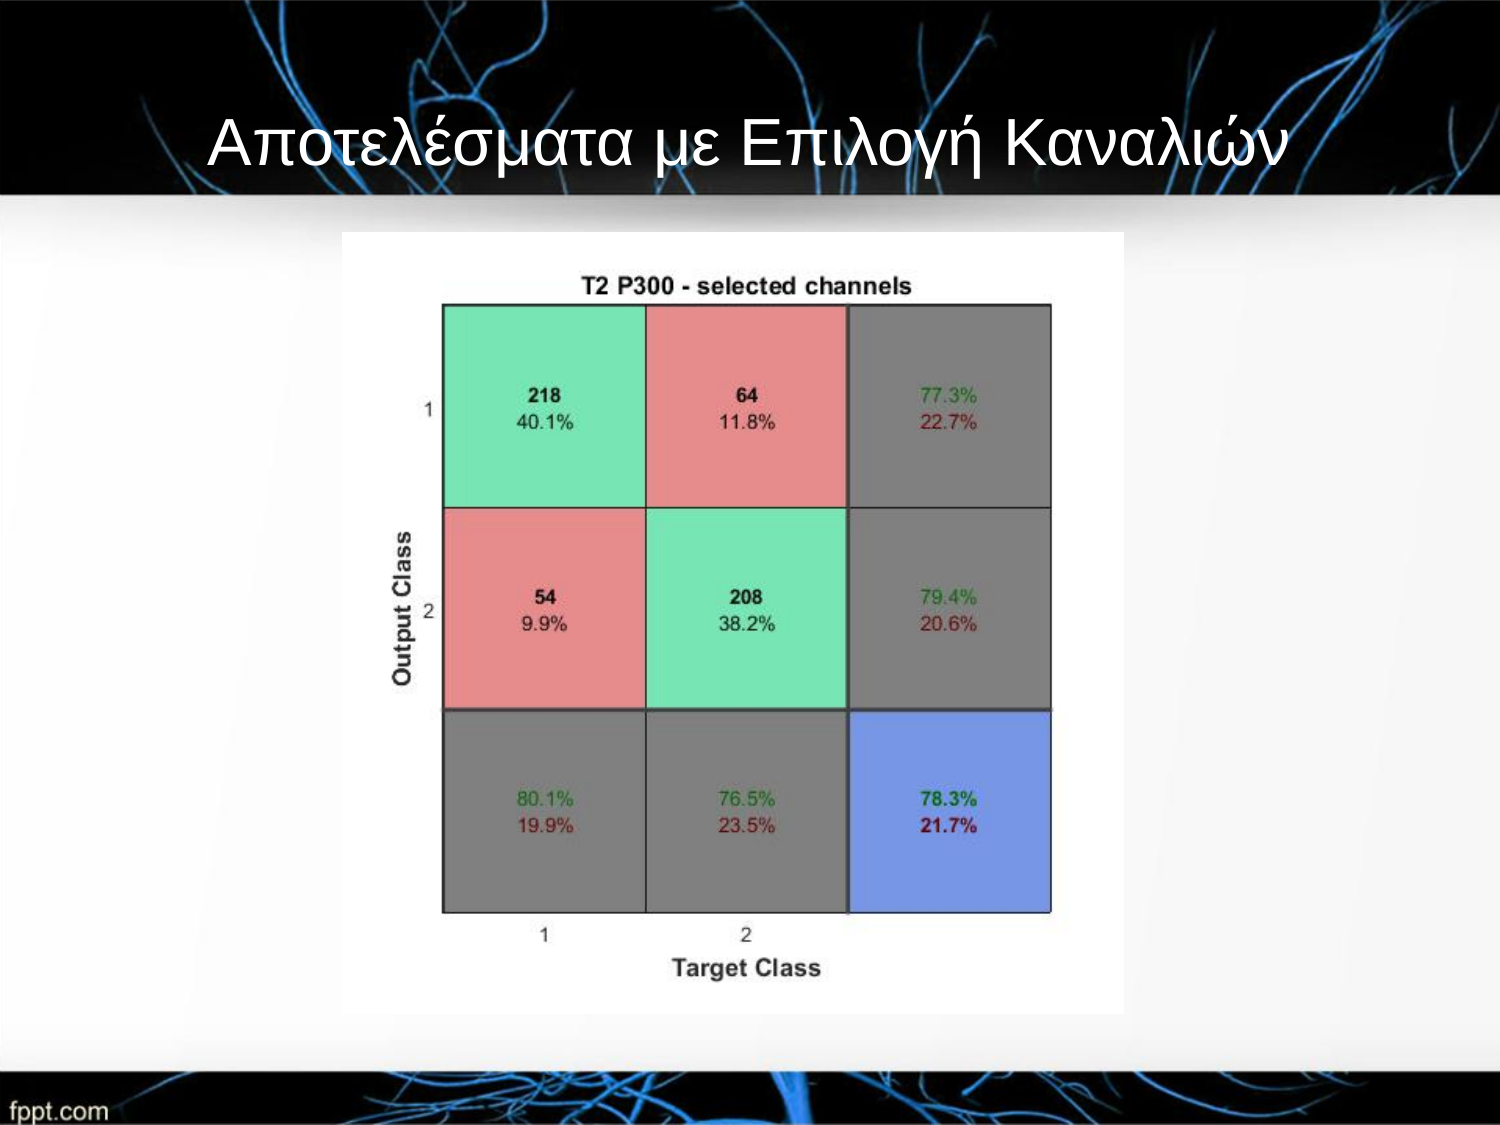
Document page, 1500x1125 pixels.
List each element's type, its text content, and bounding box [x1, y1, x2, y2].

title Αποτελέσματα με Επιλογή Καναλιών [75, 45, 1425, 233]
picture [0, 0, 1500, 1125]
